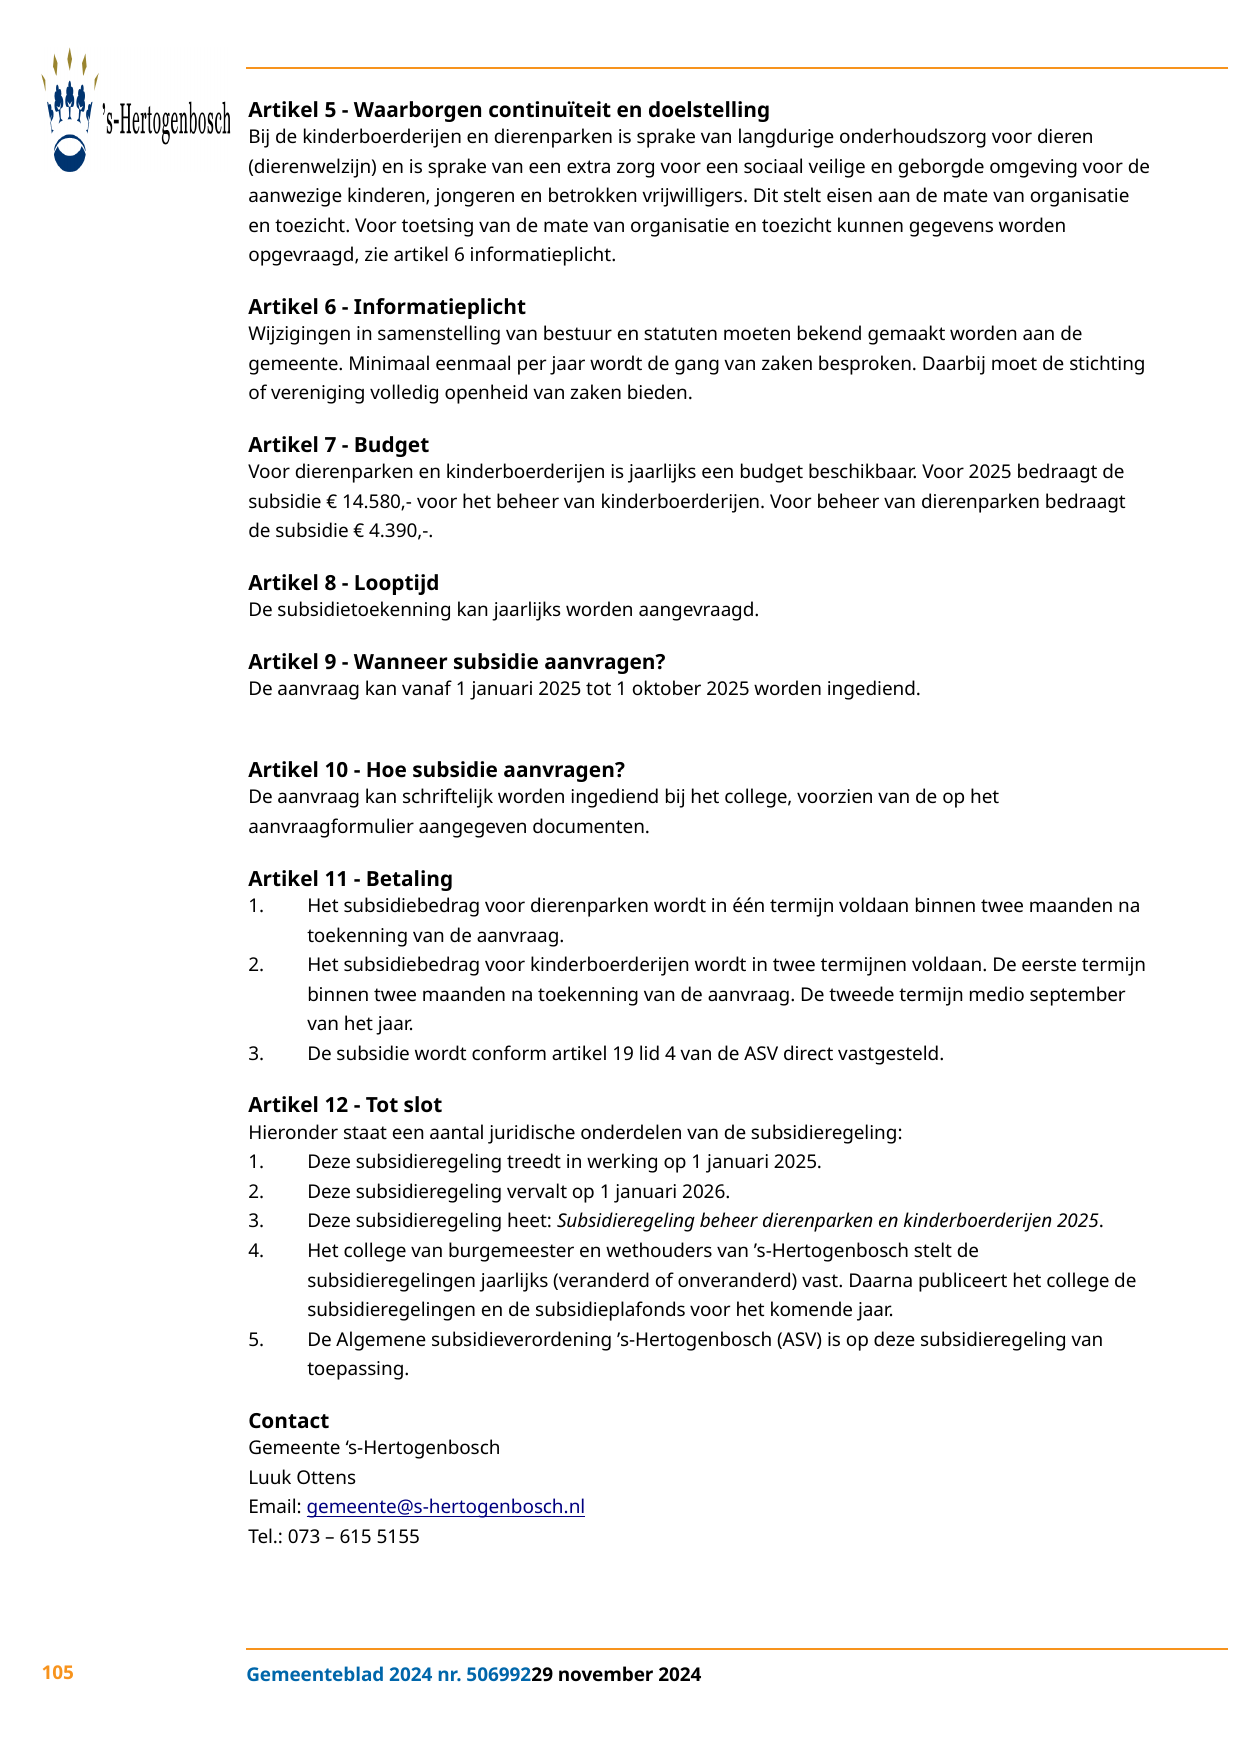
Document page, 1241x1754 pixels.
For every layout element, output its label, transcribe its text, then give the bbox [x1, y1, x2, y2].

list Deze subsidieregeling treedt in werking op 1 januari 2025. [248, 1148, 1152, 1174]
list De Algemene subsidieverordening ’s-Hertogenbosch (ASV) is op deze subsidieregeling van toepassing. [248, 1326, 1152, 1381]
text Artikel 7 - Budget [248, 430, 1152, 458]
text Artikel 10 - Hoe subsidie aanvragen? [248, 755, 1152, 784]
list Het college van burgemeester en wethouders van ’s-Hertogenbosch stelt de subsidieregelingen jaarlijks (veranderd of onveranderd) vast. Daarna publiceert het college de subsidieregelingen en de subsidieplafonds voor het komende jaar. [248, 1237, 1152, 1322]
list Deze subsidieregeling heet: Subsidieregeling beheer dierenparken en kinderboerderijen 2025. [248, 1208, 1152, 1233]
text De aanvraag kan schriftelijk worden ingediend bij het college, voorzien van de op het aanvraagformulier aangegeven documenten. [248, 784, 1152, 839]
text Voor dierenparken en kinderboerderijen is jaarlijks een budget beschikbaar. Voor 2025 bedraagt de subsidie € 14.580,- voor het beheer van kinderboerderijen. Voor beheer van dierenparken bedraagt de subsidie € 4.390,-. [248, 458, 1152, 543]
text De aanvraag kan vanaf 1 januari 2025 tot 1 oktober 2025 worden ingediend. [248, 675, 1152, 701]
text Artikel 6 - Informatieplicht [248, 292, 1152, 320]
picture [41, 47, 231, 172]
text Contact [248, 1406, 1152, 1434]
list De subsidie wordt conform artikel 19 lid 4 van de ASV direct vastgesteld. [248, 1040, 1152, 1066]
text Bij de kinderboerderijen en dierenparken is sprake van langdurige onderhoudszorg voor dieren (dierenwelzijn) en is sprake van een extra zorg voor een sociaal veilige en geborgde omgeving voor de aanwezige kinderen, jongeren en betrokken vrijwilligers. Dit stelt eisen aan de mate van organisatie en toezicht. Voor toetsing van de mate van organisatie en toezicht kunnen gegevens worden opgevraagd, zie artikel 6 informatieplicht. [248, 123, 1152, 267]
list Het subsidiebedrag voor dierenparken wordt in één termijn voldaan binnen twee maanden na toekenning van de aanvraag. [248, 892, 1152, 947]
text Wijzigingen in samenstelling van bestuur en statuten moeten bekend gemaakt worden aan de gemeente. Minimaal eenmaal per jaar wordt de gang van zaken besproken. Daarbij moet de stichting of vereniging volledig openheid van zaken bieden. [248, 320, 1152, 405]
text Artikel 12 - Tot slot [248, 1091, 1152, 1119]
text Artikel 9 - Wanneer subsidie aanvragen? [248, 647, 1152, 675]
text Hieronder staat een aantal juridische onderdelen van de subsidieregeling: [248, 1119, 1152, 1145]
text Artikel 11 - Betaling [248, 864, 1152, 892]
text De subsidietoekenning kan jaarlijks worden aangevraagd. [248, 596, 1152, 622]
text Gemeente ‘s-Hertogenbosch [248, 1434, 1152, 1460]
text Email: gemeente@s-hertogenbosch.nl [248, 1494, 1152, 1519]
text Luuk Ottens [248, 1464, 1152, 1490]
text Artikel 8 - Looptijd [248, 568, 1152, 596]
text Tel.: 073 – 615 5155 [248, 1523, 1152, 1549]
text Artikel 5 - Waarborgen continuïteit en doelstelling [248, 95, 1152, 123]
list Deze subsidieregeling vervalt op 1 januari 2026. [248, 1178, 1152, 1204]
list Het subsidiebedrag voor kinderboerderijen wordt in twee termijnen voldaan. De eerste termijn binnen twee maanden na toekenning van de aanvraag. De tweede termijn medio september van het jaar. [248, 951, 1152, 1036]
